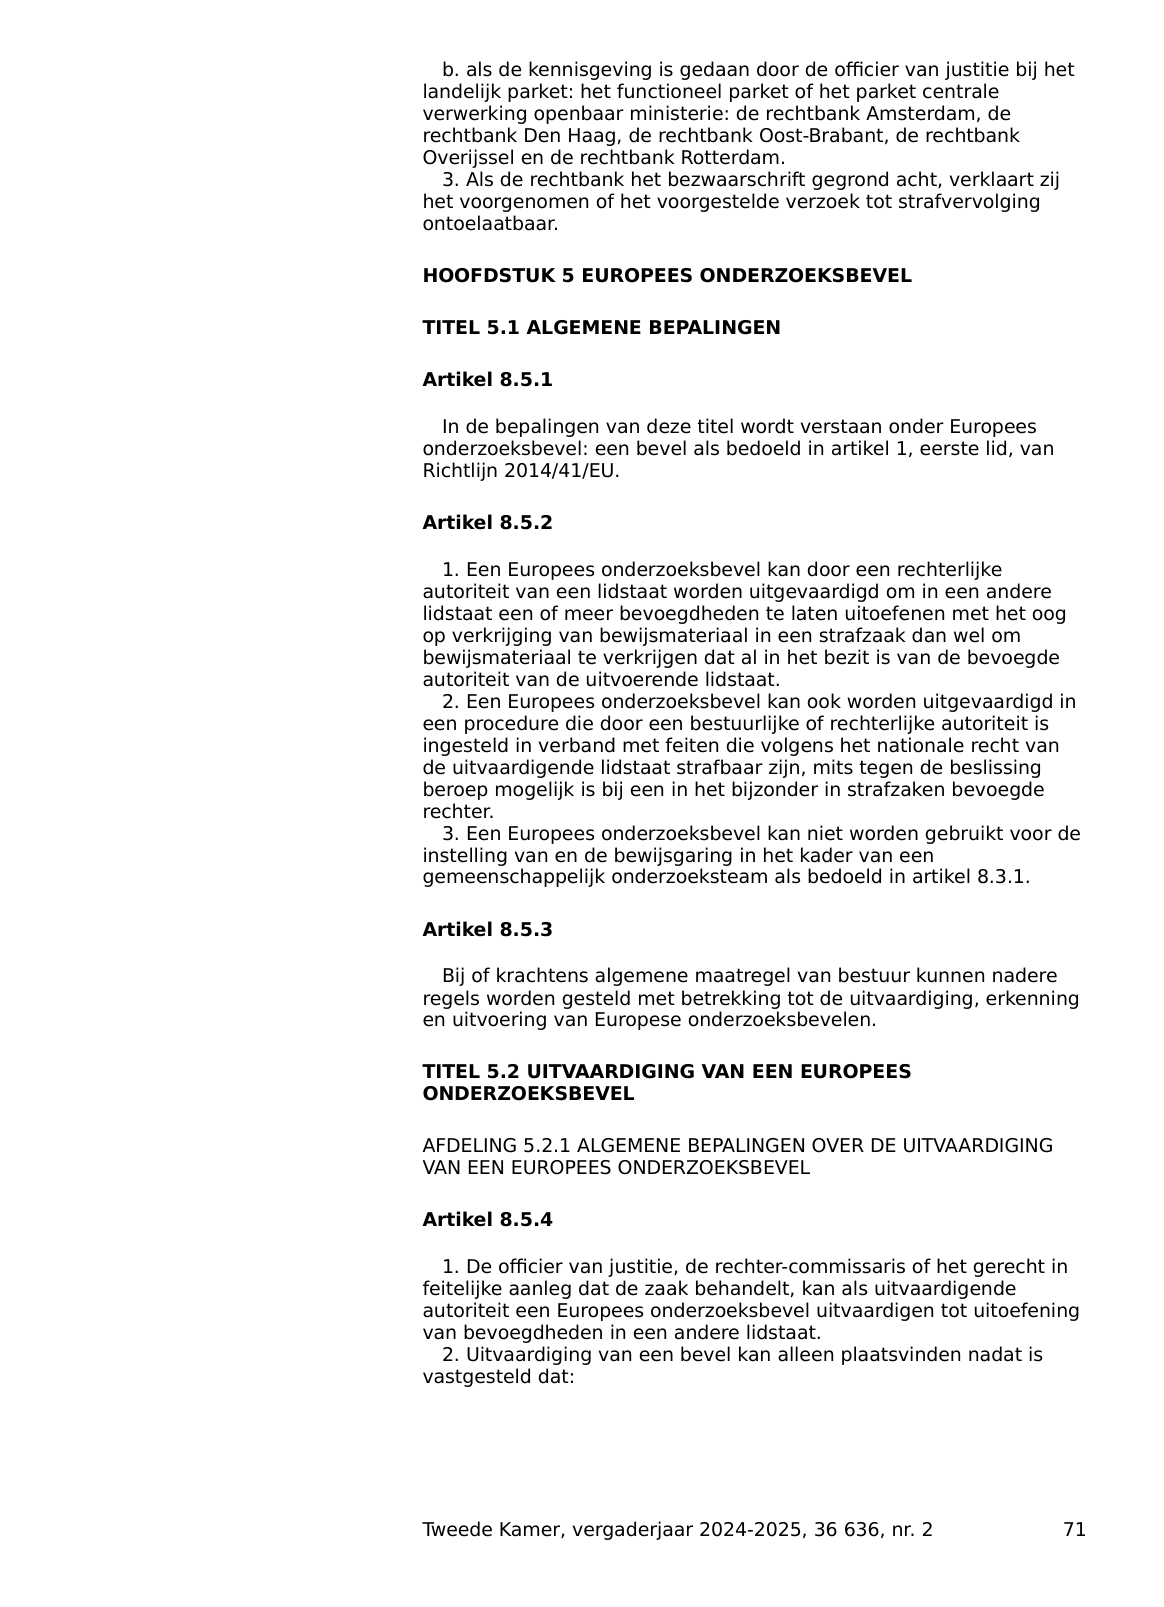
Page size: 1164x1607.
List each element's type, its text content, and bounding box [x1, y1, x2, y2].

text b. als de kennisgeving is gedaan door de officier van justitie bij het landelijk parket: het functioneel parket of het parket centrale verwerking openbaar ministerie: de rechtbank Amsterdam, de rechtbank Den Haag, de rechtbank Oost-Brabant, de rechtbank Overijssel en de rechtbank Rotterdam. [422, 59, 1087, 169]
subtitle HOOFDSTUK 5 EUROPEES ONDERZOEKSBEVEL [422, 265, 1087, 287]
text 2. Een Europees onderzoeksbevel kan ook worden uitgevaardigd in een procedure die door een bestuurlijke of rechterlijke autoriteit is ingesteld in verband met feiten die volgens het nationale recht van de uitvaardigende lidstaat strafbaar zijn, mits tegen de beslissing beroep mogelijk is bij een in het bijzonder in strafzaken bevoegde rechter. [422, 691, 1087, 822]
subtitle TITEL 5.1 ALGEMENE BEPALINGEN [422, 317, 1087, 339]
text 1. Een Europees onderzoeksbevel kan door een rechterlijke autoriteit van een lidstaat worden uitgevaardigd om in een andere lidstaat een of meer bevoegdheden te laten uitoefenen met het oog op verkrijging van bewijsmateriaal in een strafzaak dan wel om bewijsmateriaal te verkrijgen dat al in het bezit is van de bevoegde autoriteit van de uitvoerende lidstaat. [422, 559, 1087, 691]
text 1. De officier van justitie, de rechter-commissaris of het gerecht in feitelijke aanleg dat de zaak behandelt, kan als uitvaardigende autoriteit een Europees onderzoeksbevel uitvaardigen tot uitoefening van bevoegdheden in een andere lidstaat. [422, 1256, 1087, 1344]
subtitle Artikel 8.5.3 [422, 918, 1087, 940]
text 3. Als de rechtbank het bezwaarschrift gegrond acht, verklaart zij het voorgenomen of het voorgestelde verzoek tot strafvervolging ontoelaatbaar. [422, 169, 1087, 235]
text 3. Een Europees onderzoeksbevel kan niet worden gebruikt voor de instelling van en de bewijsgaring in het kader van een gemeenschappelijk onderzoeksteam als bedoeld in artikel 8.3.1. [422, 822, 1087, 888]
subtitle Artikel 8.5.1 [422, 369, 1087, 391]
subtitle AFDELING 5.2.1 ALGEMENE BEPALINGEN OVER DE UITVAARDIGING VAN EEN EUROPEES ONDERZOEKSBEVEL [422, 1135, 1087, 1179]
subtitle Artikel 8.5.4 [422, 1209, 1087, 1231]
subtitle Artikel 8.5.2 [422, 512, 1087, 534]
subtitle TITEL 5.2 UITVAARDIGING VAN EEN EUROPEES ONDERZOEKSBEVEL [422, 1061, 1087, 1105]
text In de bepalingen van deze titel wordt verstaan onder Europees onderzoeksbevel: een bevel als bedoeld in artikel 1, eerste lid, van Richtlijn 2014/41/EU. [422, 416, 1087, 482]
text Bij of krachtens algemene maatregel van bestuur kunnen nadere regels worden gesteld met betrekking tot de uitvaardiging, erkenning en uitvoering van Europese onderzoeksbevelen. [422, 965, 1087, 1031]
text 2. Uitvaardiging van een bevel kan alleen plaatsvinden nadat is vastgesteld dat: [422, 1344, 1087, 1388]
